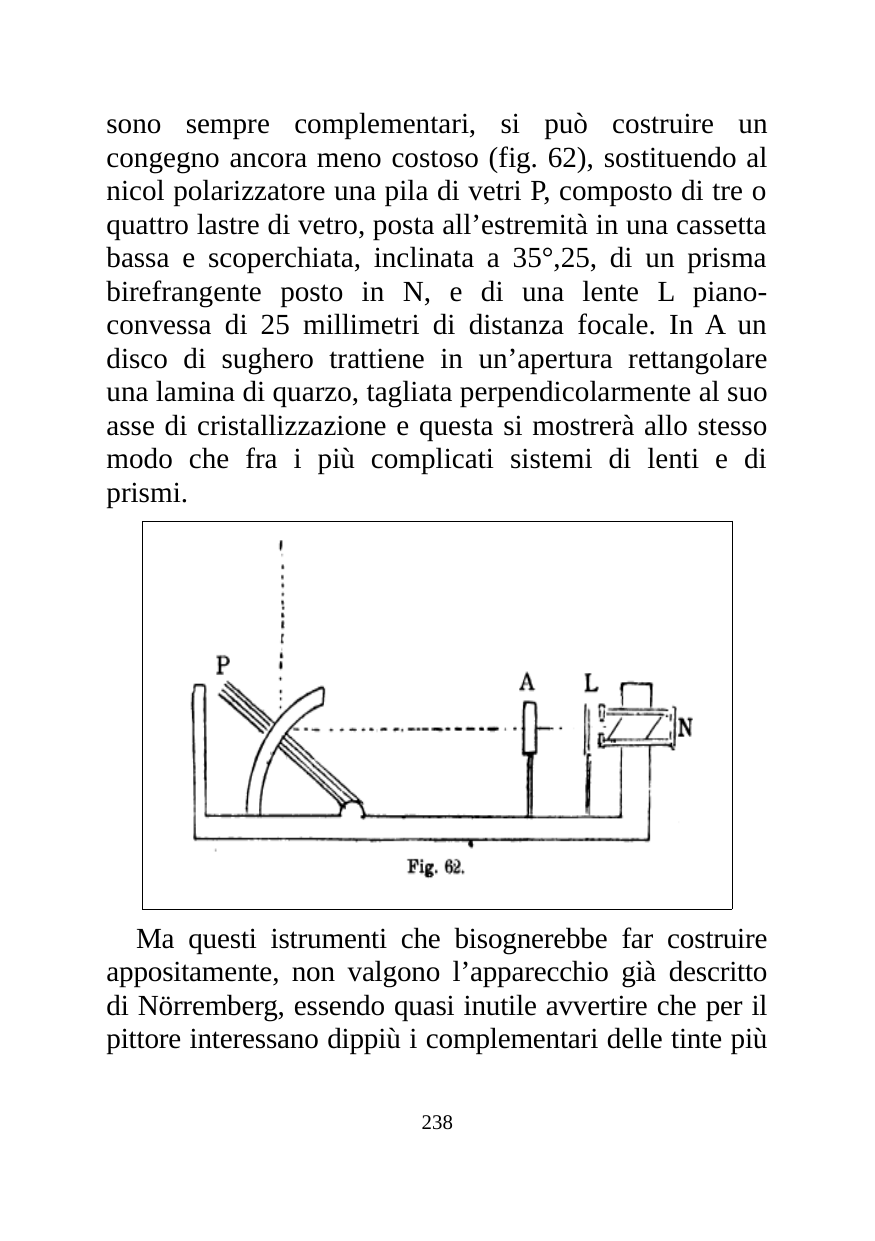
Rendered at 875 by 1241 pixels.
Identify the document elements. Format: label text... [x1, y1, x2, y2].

picture [175, 533, 699, 882]
text Ma questi istrumenti che bisognerebbe far costruire appositamente, non valgono l’apparecchio già descritto di Nörremberg, essendo quasi inutile avvertire che per il pittore interessano dippiù i complementari delle tinte più [106, 509, 768, 1055]
text sono sempre complementari, si può costruire un congegno ancora meno costoso (fig. 62), sostituendo al nicol polarizzatore una pila di vetri P, composto di tre o quattro lastre di vetro, posta all’estremità in una cassetta bassa e scoperchiata, inclinata a 35°,25, di un prisma birefrangente posto in N, e di una lente L piano-convessa di 25 millimetri di distanza focale. In A un disco di sughero trattiene in un’apertura rettangolare una lamina di quarzo, tagliata perpendicolarmente al suo asse di cristallizzazione e questa si mostrerà allo stesso modo che fra i più complicati sistemi di lenti e di prismi. [106, 106, 768, 509]
